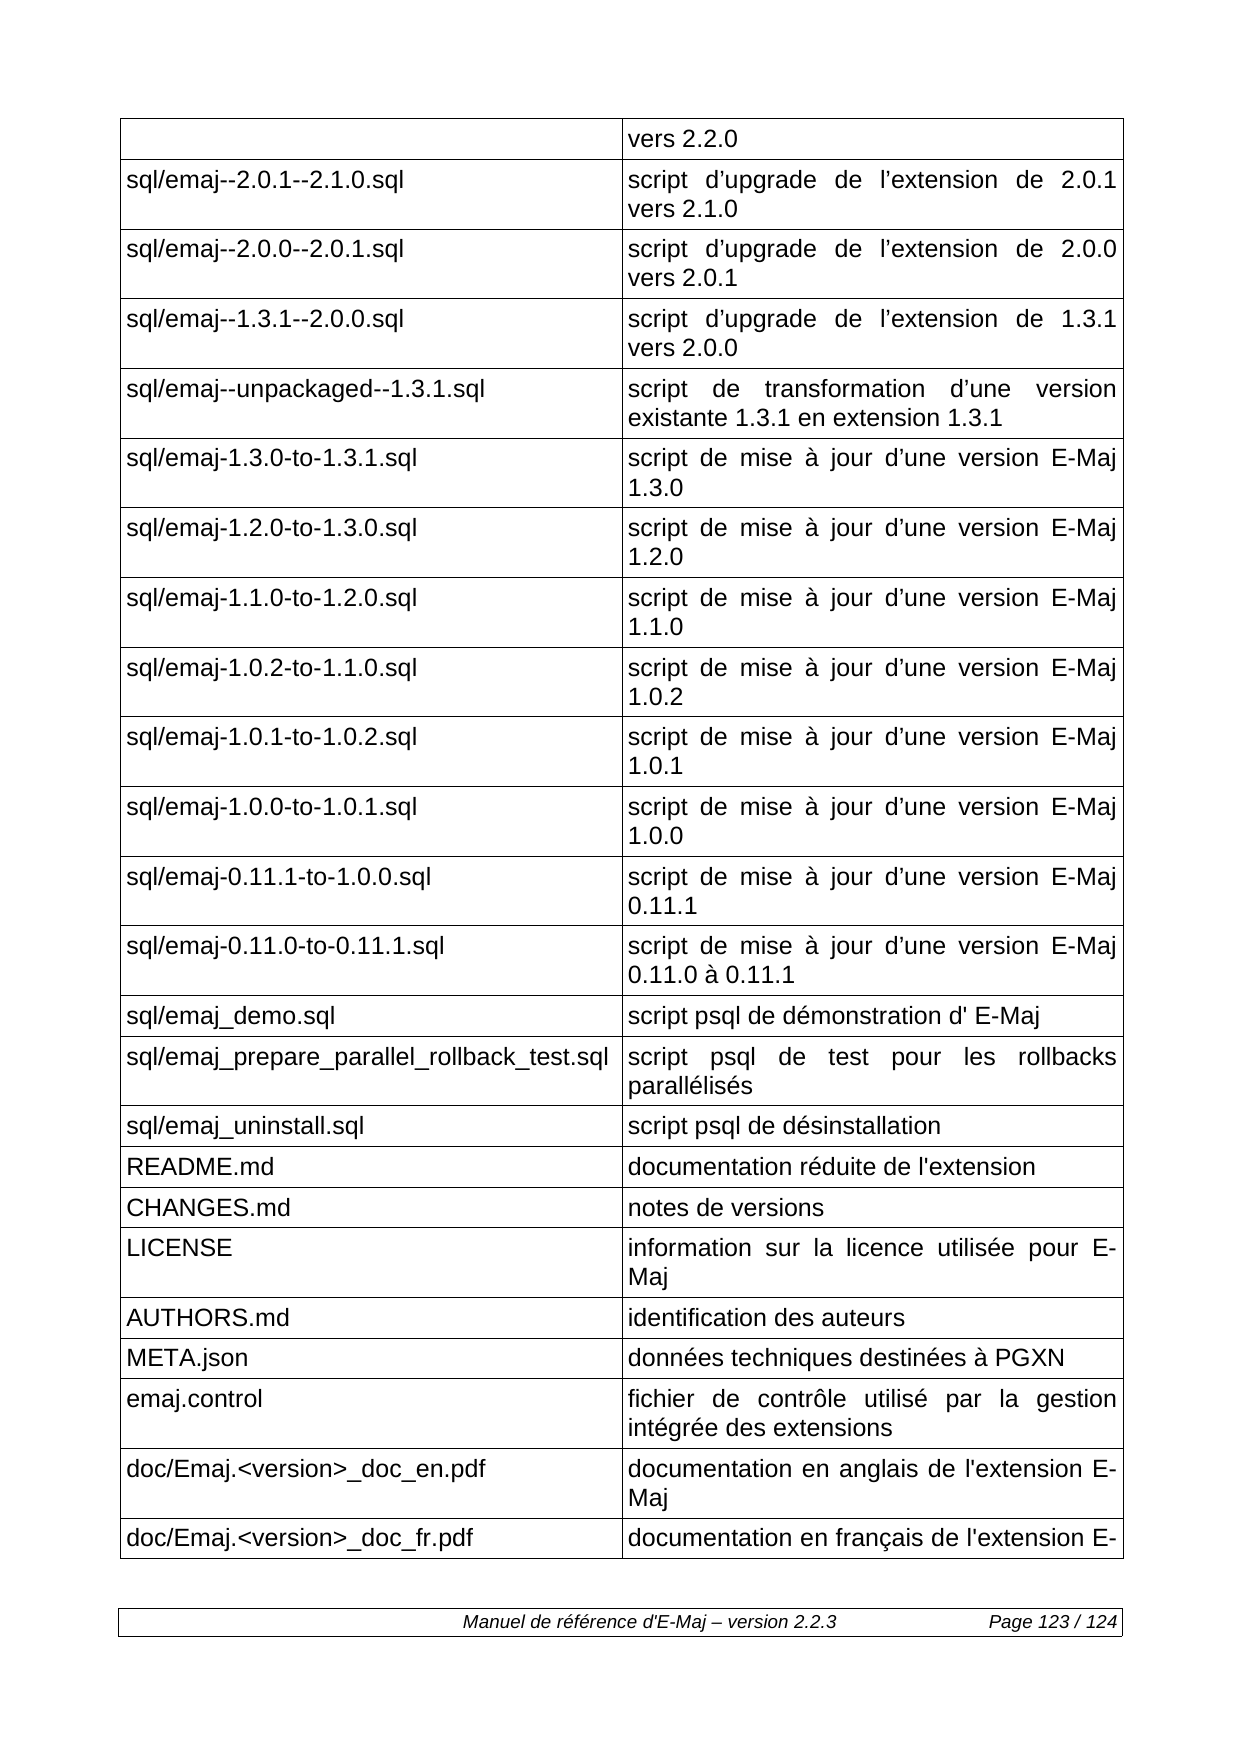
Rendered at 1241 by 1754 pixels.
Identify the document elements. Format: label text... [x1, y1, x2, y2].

table_cell script de mise à jour d’une version E-Maj 0.11.0 à 0.11.1 [623, 926, 1123, 995]
table_cell fichier de contrôle utilisé par la gestion intégrée des extensions [623, 1379, 1123, 1448]
table_cell script de mise à jour d’une version E-Maj 1.1.0 [623, 578, 1123, 647]
table_cell script d’upgrade de l’extension de 1.3.1 vers 2.0.0 [623, 299, 1123, 368]
table_cell AUTHORS.md [121, 1298, 622, 1337]
table_cell sql/emaj-1.1.0-to-1.2.0.sql [121, 578, 622, 647]
table_cell doc/Emaj.<version>_doc_en.pdf [121, 1449, 622, 1517]
table_cell documentation réduite de l'extension [623, 1147, 1123, 1187]
table_cell script de mise à jour d’une version E-Maj 0.11.1 [623, 857, 1123, 925]
table_cell script de mise à jour d’une version E-Maj 1.0.0 [623, 787, 1123, 856]
table_cell sql/emaj--2.0.1--2.1.0.sql [121, 160, 622, 228]
table_cell sql/emaj-1.0.0-to-1.0.1.sql [121, 787, 622, 856]
table_cell sql/emaj-1.2.0-to-1.3.0.sql [121, 508, 622, 577]
table_cell META.json [121, 1339, 622, 1378]
table_cell CHANGES.md [121, 1188, 622, 1227]
table_cell sql/emaj_demo.sql [121, 996, 622, 1036]
table_cell script psql de test pour les rollbacks parallélisés [623, 1037, 1123, 1105]
table_cell documentation en anglais de l'extension E-Maj [623, 1449, 1123, 1517]
table_cell README.md [121, 1147, 622, 1187]
table_cell script de mise à jour d’une version E-Maj 1.0.1 [623, 717, 1123, 786]
table_cell script d’upgrade de l’extension de 2.0.1 vers 2.1.0 [623, 160, 1123, 228]
table_cell doc/Emaj.<version>_doc_fr.pdf [121, 1519, 622, 1558]
table_cell vers 2.2.0 [623, 119, 1123, 159]
table_cell script d’upgrade de l’extension de 2.0.0 vers 2.0.1 [623, 230, 1123, 298]
table_cell données techniques destinées à PGXN [623, 1339, 1123, 1378]
table_cell script psql de démonstration d' E-Maj [623, 996, 1123, 1036]
table_cell LICENSE [121, 1228, 622, 1297]
table_cell documentation en français de l'extension E- [623, 1519, 1123, 1558]
table_cell script de mise à jour d’une version E-Maj 1.2.0 [623, 508, 1123, 577]
table_cell identification des auteurs [623, 1298, 1123, 1337]
table_cell sql/emaj-1.3.0-to-1.3.1.sql [121, 439, 622, 507]
table_cell sql/emaj_uninstall.sql [121, 1106, 622, 1146]
table_cell sql/emaj-1.0.2-to-1.1.0.sql [121, 648, 622, 716]
table_cell sql/emaj--2.0.0--2.0.1.sql [121, 230, 622, 298]
table_cell script de mise à jour d’une version E-Maj 1.0.2 [623, 648, 1123, 716]
table_cell sql/emaj--1.3.1--2.0.0.sql [121, 299, 622, 368]
table_cell script psql de désinstallation [623, 1106, 1123, 1146]
table_cell [121, 119, 622, 159]
table_cell sql/emaj--unpackaged--1.3.1.sql [121, 369, 622, 437]
table_cell sql/emaj-1.0.1-to-1.0.2.sql [121, 717, 622, 786]
table_cell emaj.control [121, 1379, 622, 1448]
table_cell script de mise à jour d’une version E-Maj 1.3.0 [623, 439, 1123, 507]
table_cell information sur la licence utilisée pour E-Maj [623, 1228, 1123, 1297]
table_cell sql/emaj_prepare_parallel_rollback_test.sql [121, 1037, 622, 1105]
table_cell notes de versions [623, 1188, 1123, 1227]
table_cell script de transformation d’une version existante 1.3.1 en extension 1.3.1 [623, 369, 1123, 437]
table_cell sql/emaj-0.11.0-to-0.11.1.sql [121, 926, 622, 995]
table_cell sql/emaj-0.11.1-to-1.0.0.sql [121, 857, 622, 925]
